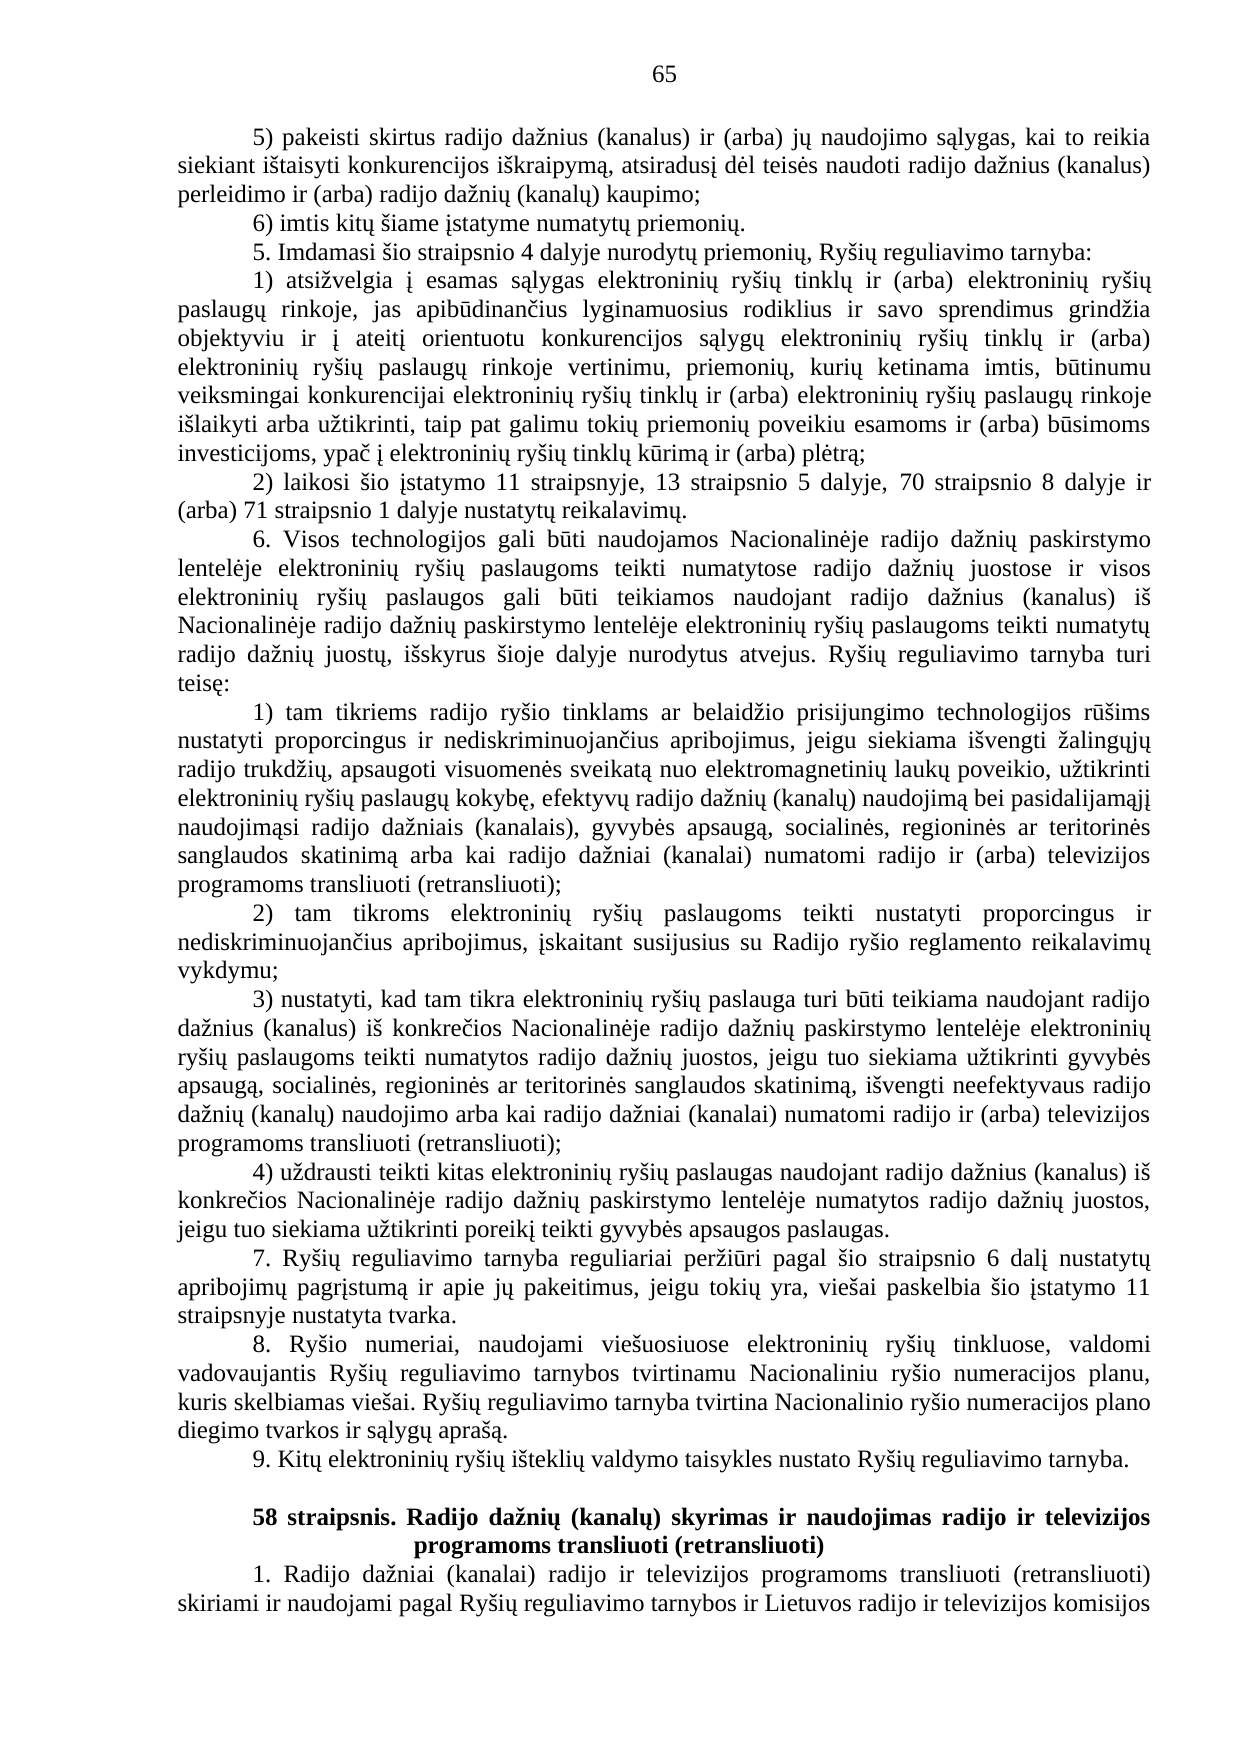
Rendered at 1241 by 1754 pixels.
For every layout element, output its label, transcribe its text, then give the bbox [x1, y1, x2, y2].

text 7. Ryšių reguliavimo tarnyba reguliariai peržiūri pagal šio straipsnio 6 dalį nustatytų apribojimų pagrįstumą ir apie jų pakeitimus, jeigu tokių yra, viešai paskelbia šio įstatymo 11 straipsnyje nustatyta tvarka. [177, 1243, 1152, 1329]
text 58 straipsnis. Radijo dažnių (kanalų) skyrimas ir naudojimas radijo ir televizijos programoms transliuoti (retransliuoti) [252, 1502, 1152, 1559]
text 1) tam tikriems radijo ryšio tinklams ar belaidžio prisijungimo technologijos rūšims nustatyti proporcingus ir nediskriminuojančius apribojimus, jeigu siekiama išvengti žalingųjų radijo trukdžių, apsaugoti visuomenės sveikatą nuo elektromagnetinių laukų poveikio, užtikrinti elektroninių ryšių paslaugų kokybę, efektyvų radijo dažnių (kanalų) naudojimą bei pasidalijamąjį naudojimąsi radijo dažniais (kanalais), gyvybės apsaugą, socialinės, regioninės ar teritorinės sanglaudos skatinimą arba kai radijo dažniai (kanalai) numatomi radijo ir (arba) televizijos programoms transliuoti (retransliuoti); [177, 697, 1152, 898]
text 4) uždrausti teikti kitas elektroninių ryšių paslaugas naudojant radijo dažnius (kanalus) iš konkrečios Nacionalinėje radijo dažnių paskirstymo lentelėje numatytos radijo dažnių juostos, jeigu tuo siekiama užtikrinti poreikį teikti gyvybės apsaugos paslaugas. [177, 1157, 1152, 1243]
text 9. Kitų elektroninių ryšių išteklių valdymo taisykles nustato Ryšių reguliavimo tarnyba. [177, 1444, 1152, 1473]
text 8. Ryšio numeriai, naudojami viešuosiuose elektroninių ryšių tinkluose, valdomi vadovaujantis Ryšių reguliavimo tarnybos tvirtinamu Nacionaliniu ryšio numeracijos planu, kuris skelbiamas viešai. Ryšių reguliavimo tarnyba tvirtina Nacionalinio ryšio numeracijos plano diegimo tvarkos ir sąlygų aprašą. [177, 1329, 1152, 1444]
text 3) nustatyti, kad tam tikra elektroninių ryšių paslauga turi būti teikiama naudojant radijo dažnius (kanalus) iš konkrečios Nacionalinėje radijo dažnių paskirstymo lentelėje elektroninių ryšių paslaugoms teikti numatytos radijo dažnių juostos, jeigu tuo siekiama užtikrinti gyvybės apsaugą, socialinės, regioninės ar teritorinės sanglaudos skatinimą, išvengti neefektyvaus radijo dažnių (kanalų) naudojimo arba kai radijo dažniai (kanalai) numatomi radijo ir (arba) televizijos programoms transliuoti (retransliuoti); [177, 984, 1152, 1157]
text 6) imtis kitų šiame įstatyme numatytų priemonių. [177, 208, 1152, 237]
text 6. Visos technologijos gali būti naudojamos Nacionalinėje radijo dažnių paskirstymo lentelėje elektroninių ryšių paslaugoms teikti numatytose radijo dažnių juostose ir visos elektroninių ryšių paslaugos gali būti teikiamos naudojant radijo dažnius (kanalus) iš Nacionalinėje radijo dažnių paskirstymo lentelėje elektroninių ryšių paslaugoms teikti numatytų radijo dažnių juostų, išskyrus šioje dalyje nurodytus atvejus. Ryšių reguliavimo tarnyba turi teisę: [177, 524, 1152, 697]
text 1. Radijo dažniai (kanalai) radijo ir televizijos programoms transliuoti (retransliuoti) skiriami ir naudojami pagal Ryšių reguliavimo tarnybos ir Lietuvos radijo ir televizijos komisijos [177, 1559, 1152, 1617]
text 5. Imdamasi šio straipsnio 4 dalyje nurodytų priemonių, Ryšių reguliavimo tarnyba: [177, 237, 1152, 266]
text 2) laikosi šio įstatymo 11 straipsnyje, 13 straipsnio 5 dalyje, 70 straipsnio 8 dalyje ir (arba) 71 straipsnio 1 dalyje nustatytų reikalavimų. [177, 467, 1152, 524]
text 1) atsižvelgia į esamas sąlygas elektroninių ryšių tinklų ir (arba) elektroninių ryšių paslaugų rinkoje, jas apibūdinančius lyginamuosius rodiklius ir savo sprendimus grindžia objektyviu ir į ateitį orientuotu konkurencijos sąlygų elektroninių ryšių tinklų ir (arba) elektroninių ryšių paslaugų rinkoje vertinimu, priemonių, kurių ketinama imtis, būtinumu veiksmingai konkurencijai elektroninių ryšių tinklų ir (arba) elektroninių ryšių paslaugų rinkoje išlaikyti arba užtikrinti, taip pat galimu tokių priemonių poveikiu esamoms ir (arba) būsimoms investicijoms, ypač į elektroninių ryšių tinklų kūrimą ir (arba) plėtrą; [177, 266, 1152, 467]
text 2) tam tikroms elektroninių ryšių paslaugoms teikti nustatyti proporcingus ir nediskriminuojančius apribojimus, įskaitant susijusius su Radijo ryšio reglamento reikalavimų vykdymu; [177, 898, 1152, 984]
text 5) pakeisti skirtus radijo dažnius (kanalus) ir (arba) jų naudojimo sąlygas, kai to reikia siekiant ištaisyti konkurencijos iškraipymą, atsiradusį dėl teisės naudoti radijo dažnius (kanalus) perleidimo ir (arba) radijo dažnių (kanalų) kaupimo; [177, 122, 1152, 208]
